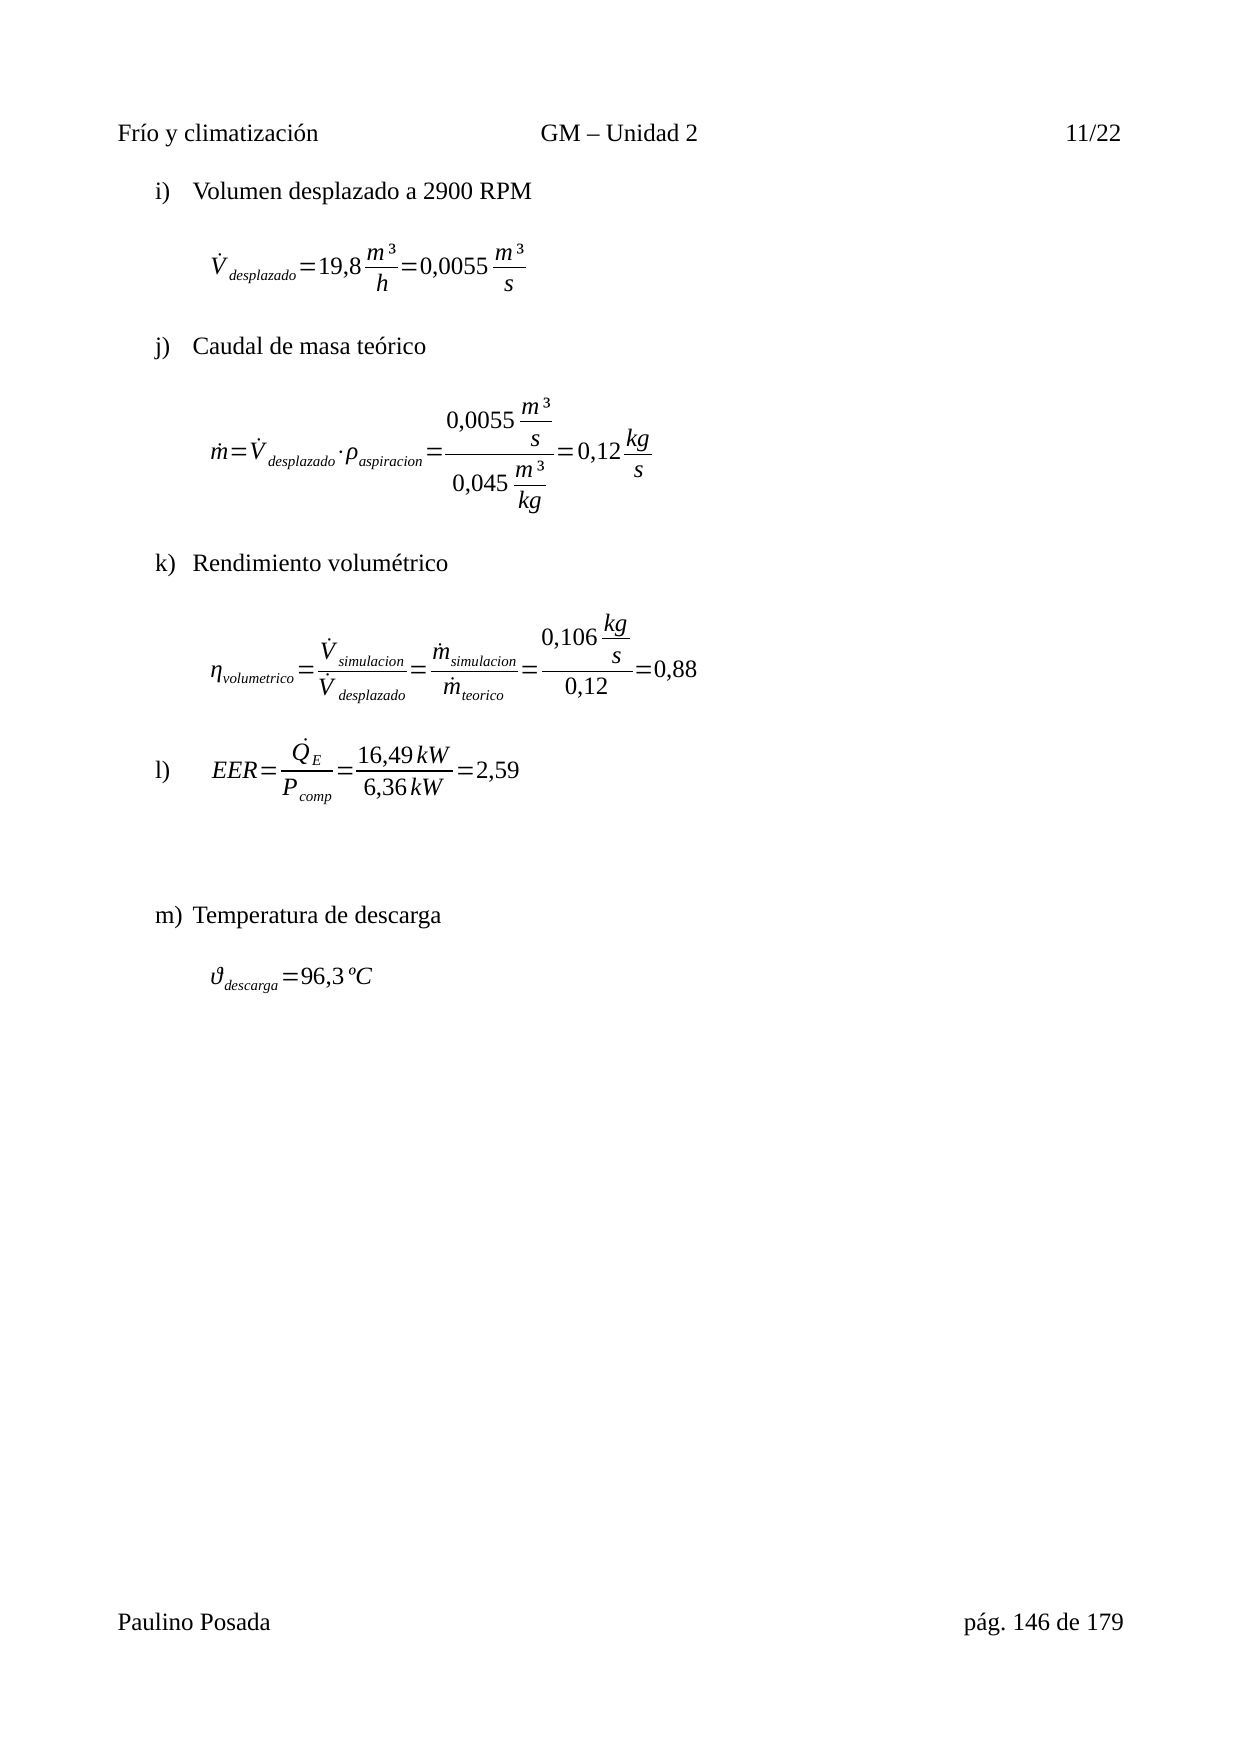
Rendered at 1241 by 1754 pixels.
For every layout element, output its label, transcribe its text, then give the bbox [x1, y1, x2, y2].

list Caudal de masa teórico [155, 331, 1123, 359]
list Volumen desplazado a 2900 RPM [155, 176, 1123, 205]
list Rendimiento volumétrico [155, 548, 1123, 576]
list Temperatura de descarga [155, 900, 1123, 928]
